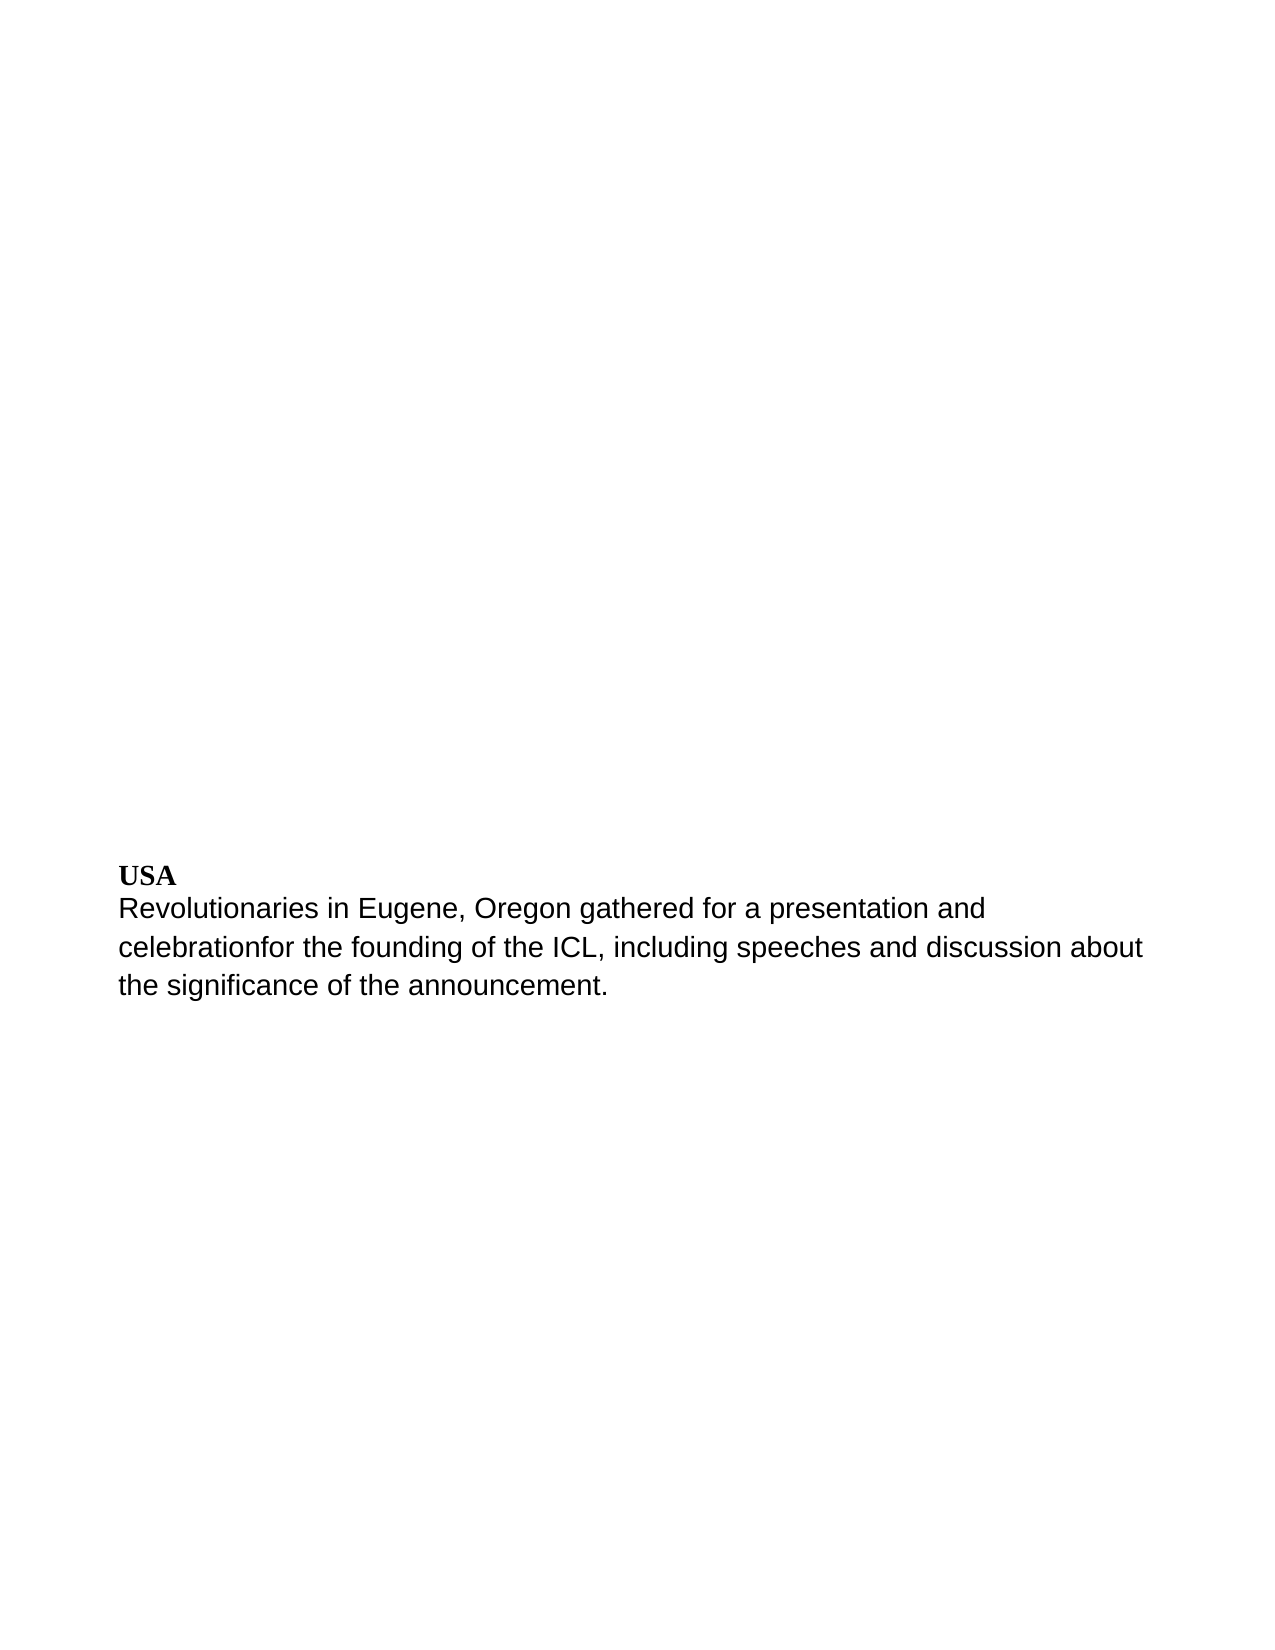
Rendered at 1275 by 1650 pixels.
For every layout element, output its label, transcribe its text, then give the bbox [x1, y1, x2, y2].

text Revolutionaries in Eugene, Oregon gathered for a presentation and celebrationfor the founding of the ICL, including speeches and discussion about the significance of the announcement. [118, 891, 1157, 1002]
subtitle USA [118, 858, 1157, 891]
